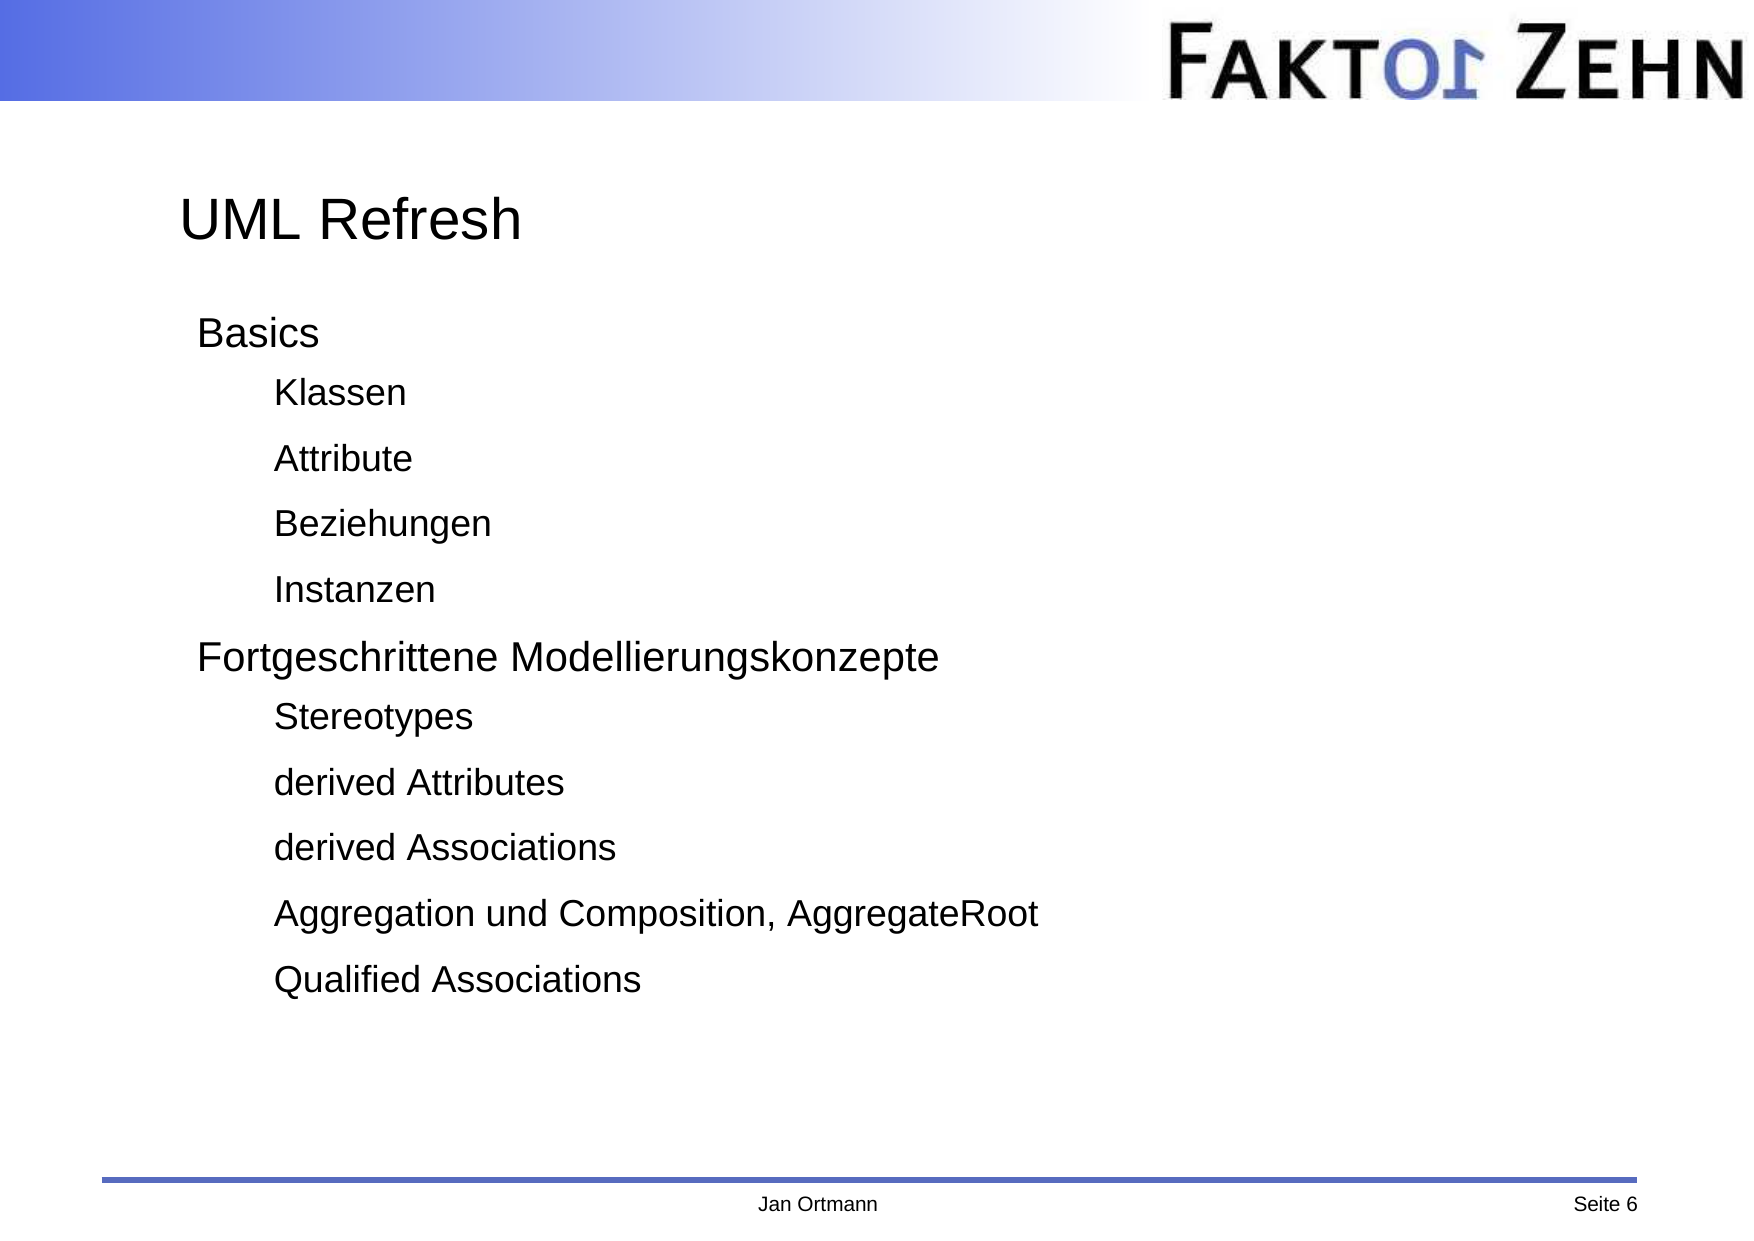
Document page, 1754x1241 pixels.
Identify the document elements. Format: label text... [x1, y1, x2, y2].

title UML Refresh [179, 142, 1576, 296]
list Basics Klassen Attribute Beziehungen Instanzen Fortgeschrittene Modellierungskonzepte Stereotypes derived Attributes derived Associations Aggregation und Composition, AggregateRoot Qualified Associations [179, 310, 1576, 1078]
picture [1162, 7, 1752, 100]
